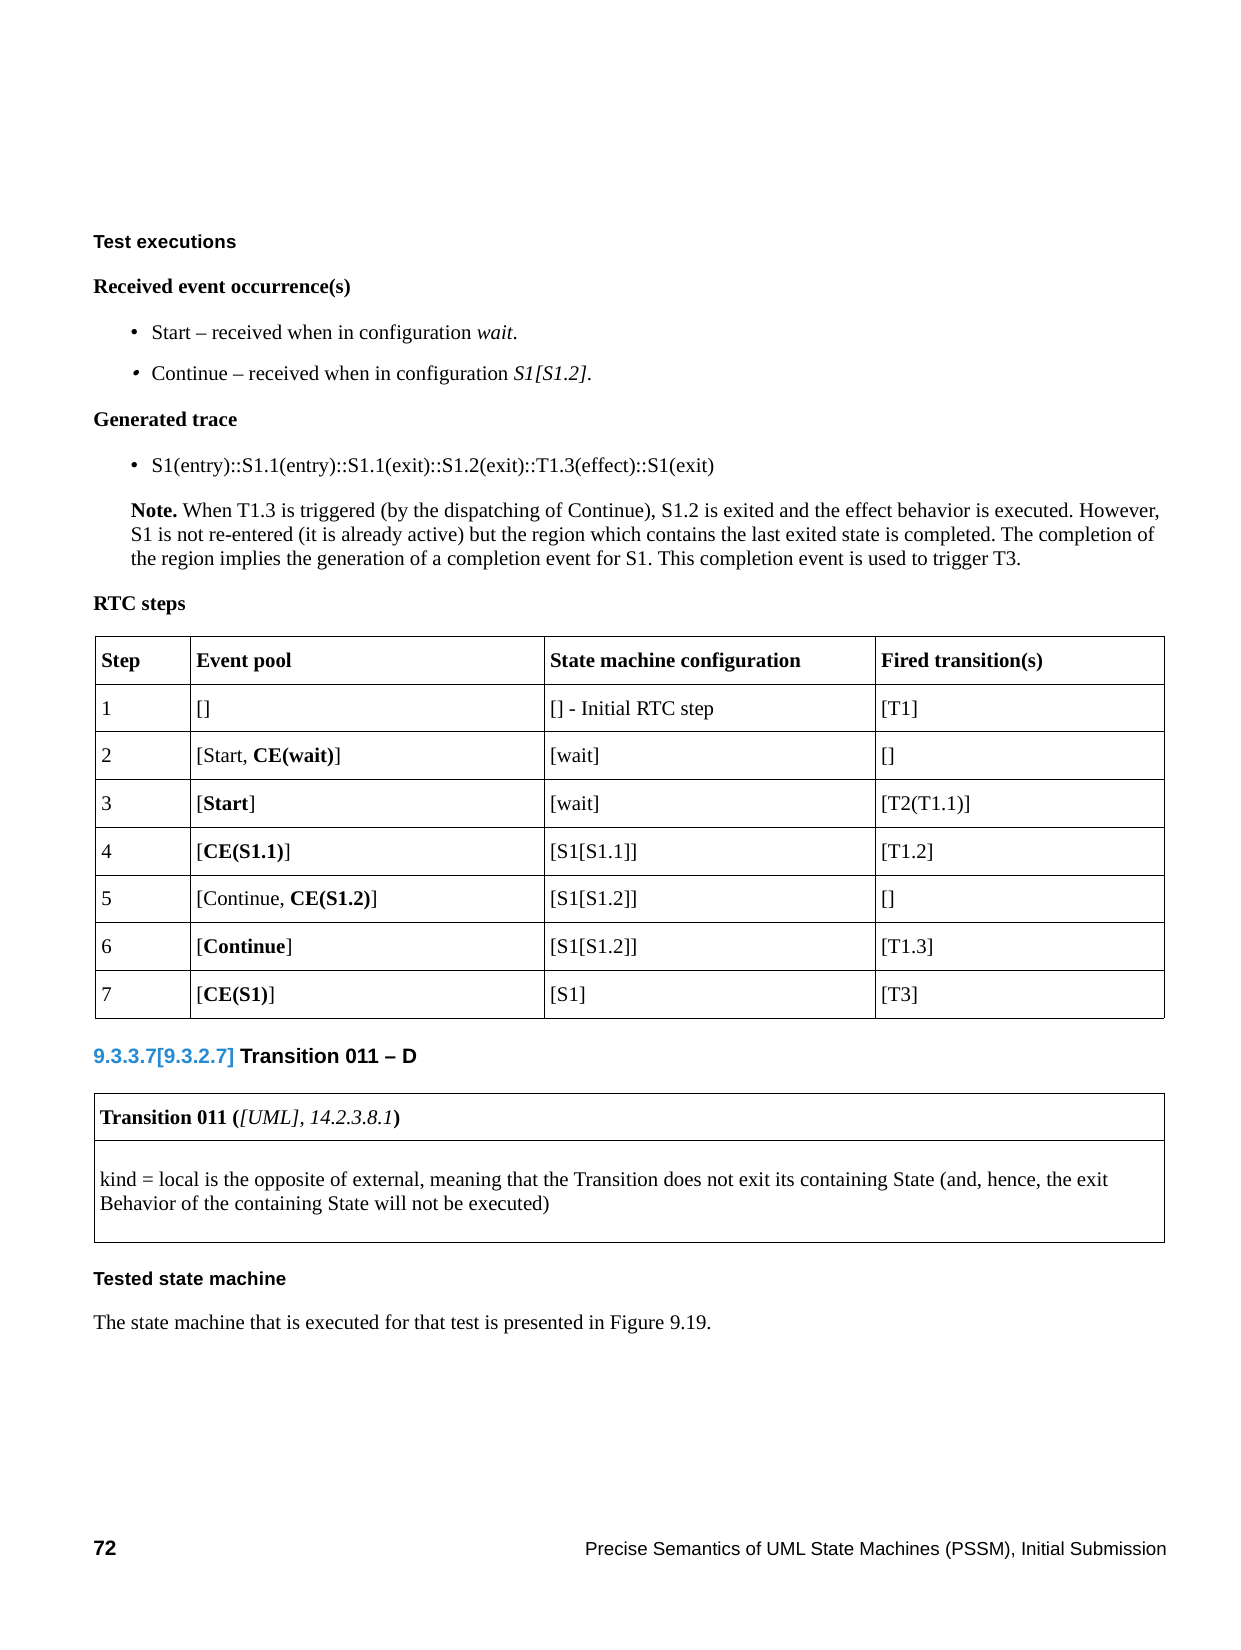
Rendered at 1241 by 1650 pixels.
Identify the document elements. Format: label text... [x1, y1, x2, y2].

subtitle Transition 011 – D [93, 1043, 1164, 1068]
table_cell [CE(S1.1)] [191, 828, 544, 874]
table_cell 5 [96, 876, 190, 922]
table_cell [wait] [545, 780, 875, 827]
text Received event occurrence(s) [93, 274, 1164, 298]
text Note. When T1.3 is triggered (by the dispatching of Continue), S1.2 is exited and the effect behavior is executed. However, S1 is not re-entered (it is already active) but the region which contains the last exited state is completed. The completion of the region implies the generation of a completion event for S1. This completion event is used to trigger T3. [131, 498, 1164, 570]
table_cell [S1[S1.2]] [545, 923, 875, 970]
table_cell [T1] [876, 685, 1164, 731]
list Start – received when in configuration wait. [131, 319, 1164, 344]
list Continue – received when in configuration S1[S1.2]. [131, 360, 1164, 385]
text RTC steps [93, 591, 1164, 615]
list S1(entry)::S1.1(entry)::S1.1(exit)::S1.2(exit)::T1.3(effect)::S1(exit) [131, 452, 1164, 477]
table_cell [Start] [191, 780, 544, 827]
table_cell [Continue, CE(S1.2)] [191, 876, 544, 922]
table_cell 4 [96, 828, 190, 874]
table_cell [wait] [545, 732, 875, 779]
text Generated trace [93, 406, 1164, 431]
table_header Fired transition(s) [876, 637, 1164, 684]
table_cell [T3] [876, 971, 1164, 1018]
table_cell [] [876, 876, 1164, 922]
table_cell [Continue] [191, 923, 544, 970]
table_header Event pool [191, 637, 544, 684]
text The state machine that is executed for that test is presented in Figure 9.19. [93, 1310, 1164, 1334]
table_cell [] - Initial RTC step [545, 685, 875, 731]
table_cell [] [876, 732, 1164, 779]
table_cell 1 [96, 685, 190, 731]
subtitle Tested state machine [93, 1267, 1164, 1289]
table_cell kind = local is the opposite of external, meaning that the Transition does not exit its containing State (and, hence, the exit Behavior of the containing State will not be executed) [95, 1141, 1164, 1242]
table_cell [T1.3] [876, 923, 1164, 970]
table_cell 2 [96, 732, 190, 779]
table_cell [S1[S1.1]] [545, 828, 875, 874]
table_header Transition 011 ([UML], 14.2.3.8.1) [95, 1094, 1164, 1140]
table_header State machine configuration [545, 637, 875, 684]
table_cell [CE(S1)] [191, 971, 544, 1018]
table_cell [T1.2] [876, 828, 1164, 874]
table_header Step [96, 637, 190, 684]
table_cell [Start, CE(wait)] [191, 732, 544, 779]
table_cell 3 [96, 780, 190, 827]
table_cell [] [191, 685, 544, 731]
table_cell 7 [96, 971, 190, 1018]
table_cell [S1[S1.2]] [545, 876, 875, 922]
subtitle Test executions [93, 231, 1164, 253]
table_cell [S1] [545, 971, 875, 1018]
table_cell [T2(T1.1)] [876, 780, 1164, 827]
table_cell 6 [96, 923, 190, 970]
